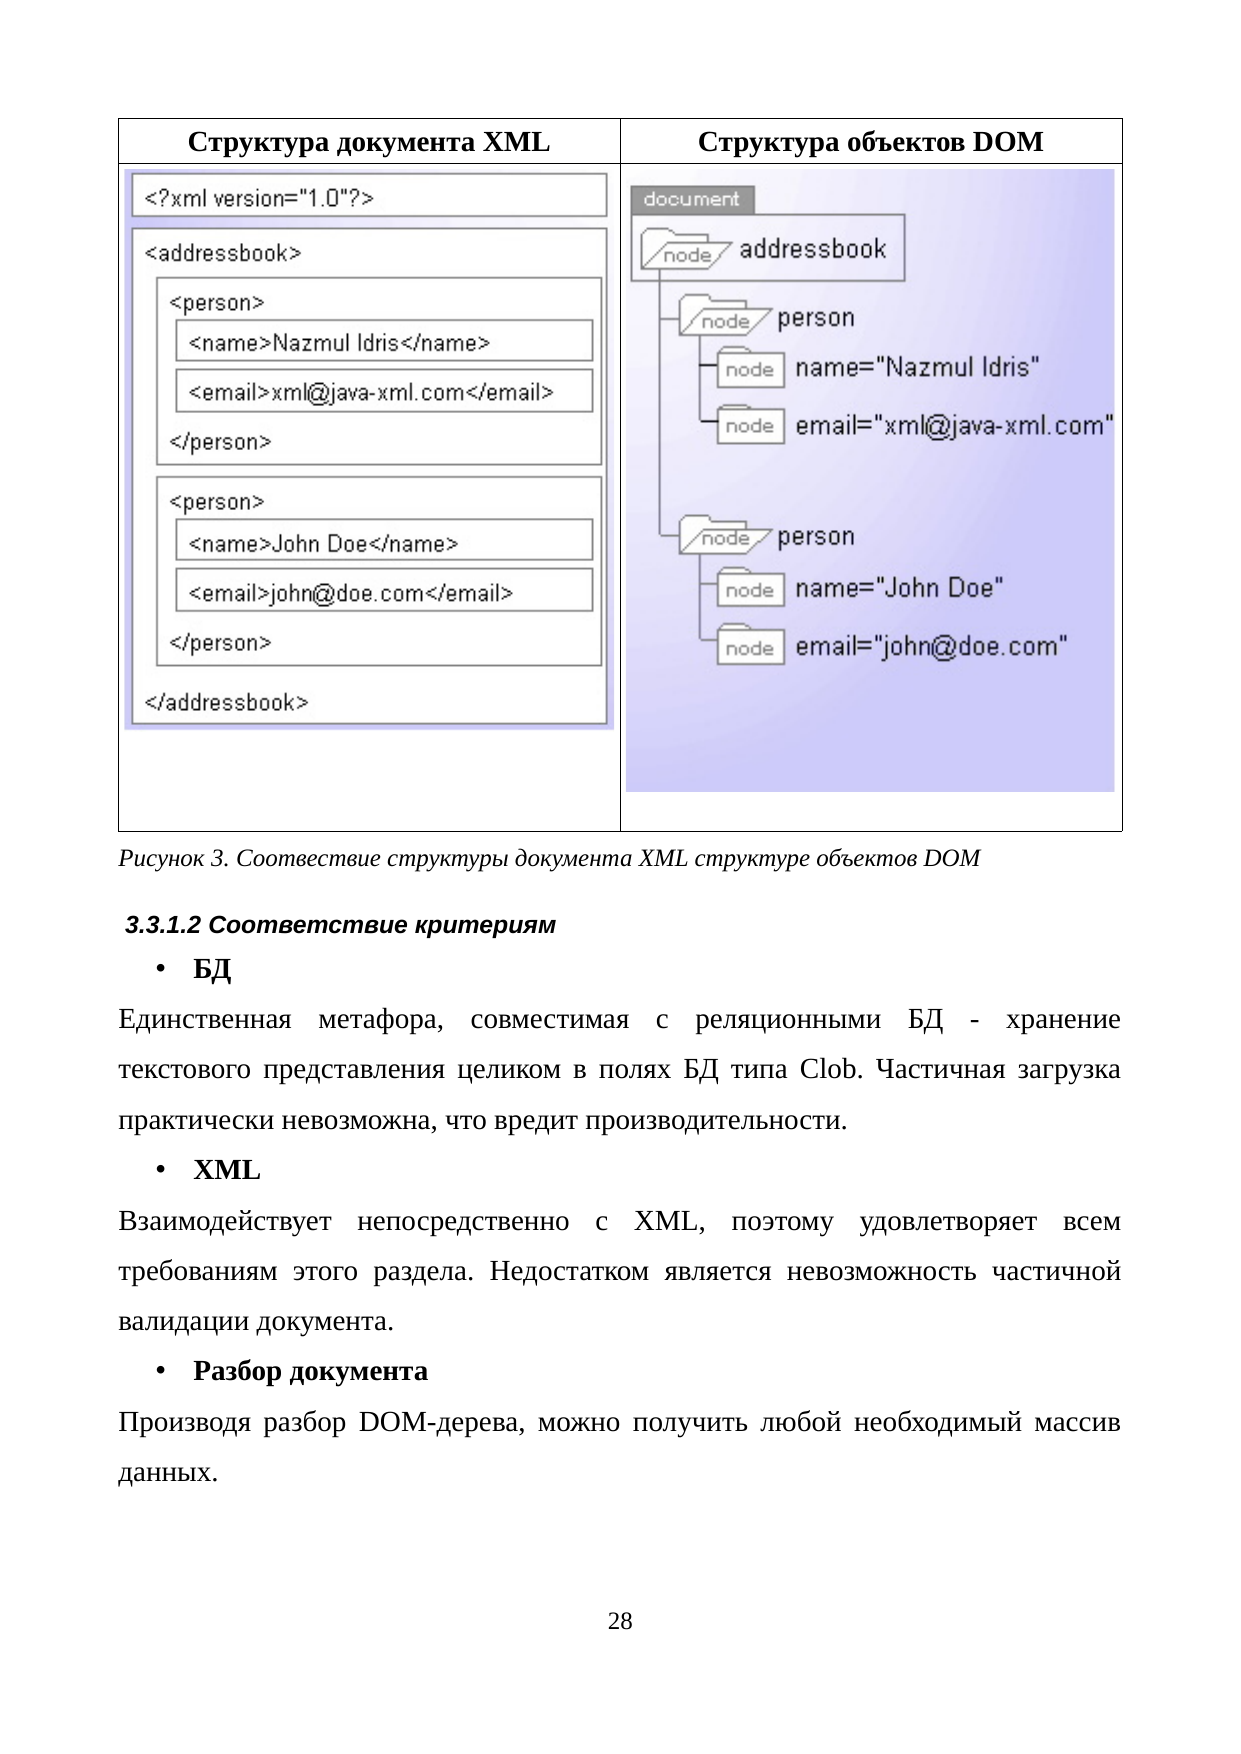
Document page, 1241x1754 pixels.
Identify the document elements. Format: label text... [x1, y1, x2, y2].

table_cell [119, 164, 620, 831]
list Производя разбор DOM-дерева, можно получить любой необходимый массив данных. [81, 1404, 1122, 1488]
list Взаимодействует непосредственно с XML, поэтому удовлетворяет всем требованиям этого раздела. Недостатком является невозможность частичной валидации документа. [81, 1203, 1122, 1337]
subtitle Соответствие критериям [118, 910, 1122, 938]
table_header Структура объектов DOM [621, 119, 1122, 163]
table_header Структура документа XML [119, 119, 620, 163]
table_cell [621, 164, 1122, 831]
text Рисунок 3. Соотвествие структуры документа XML структуре объектов DOM [118, 843, 1122, 872]
picture [625, 169, 1117, 792]
list Единственная метафора, совместимая с реляционными БД - хранение текстового представления целиком в полях БД типа Clob. Частичная загрузка практически невозможна, что вредит производительности. [81, 1001, 1122, 1135]
picture [123, 169, 615, 732]
list БД [156, 951, 1122, 984]
list Разбор документа [156, 1353, 1122, 1387]
list XML [156, 1152, 1122, 1186]
